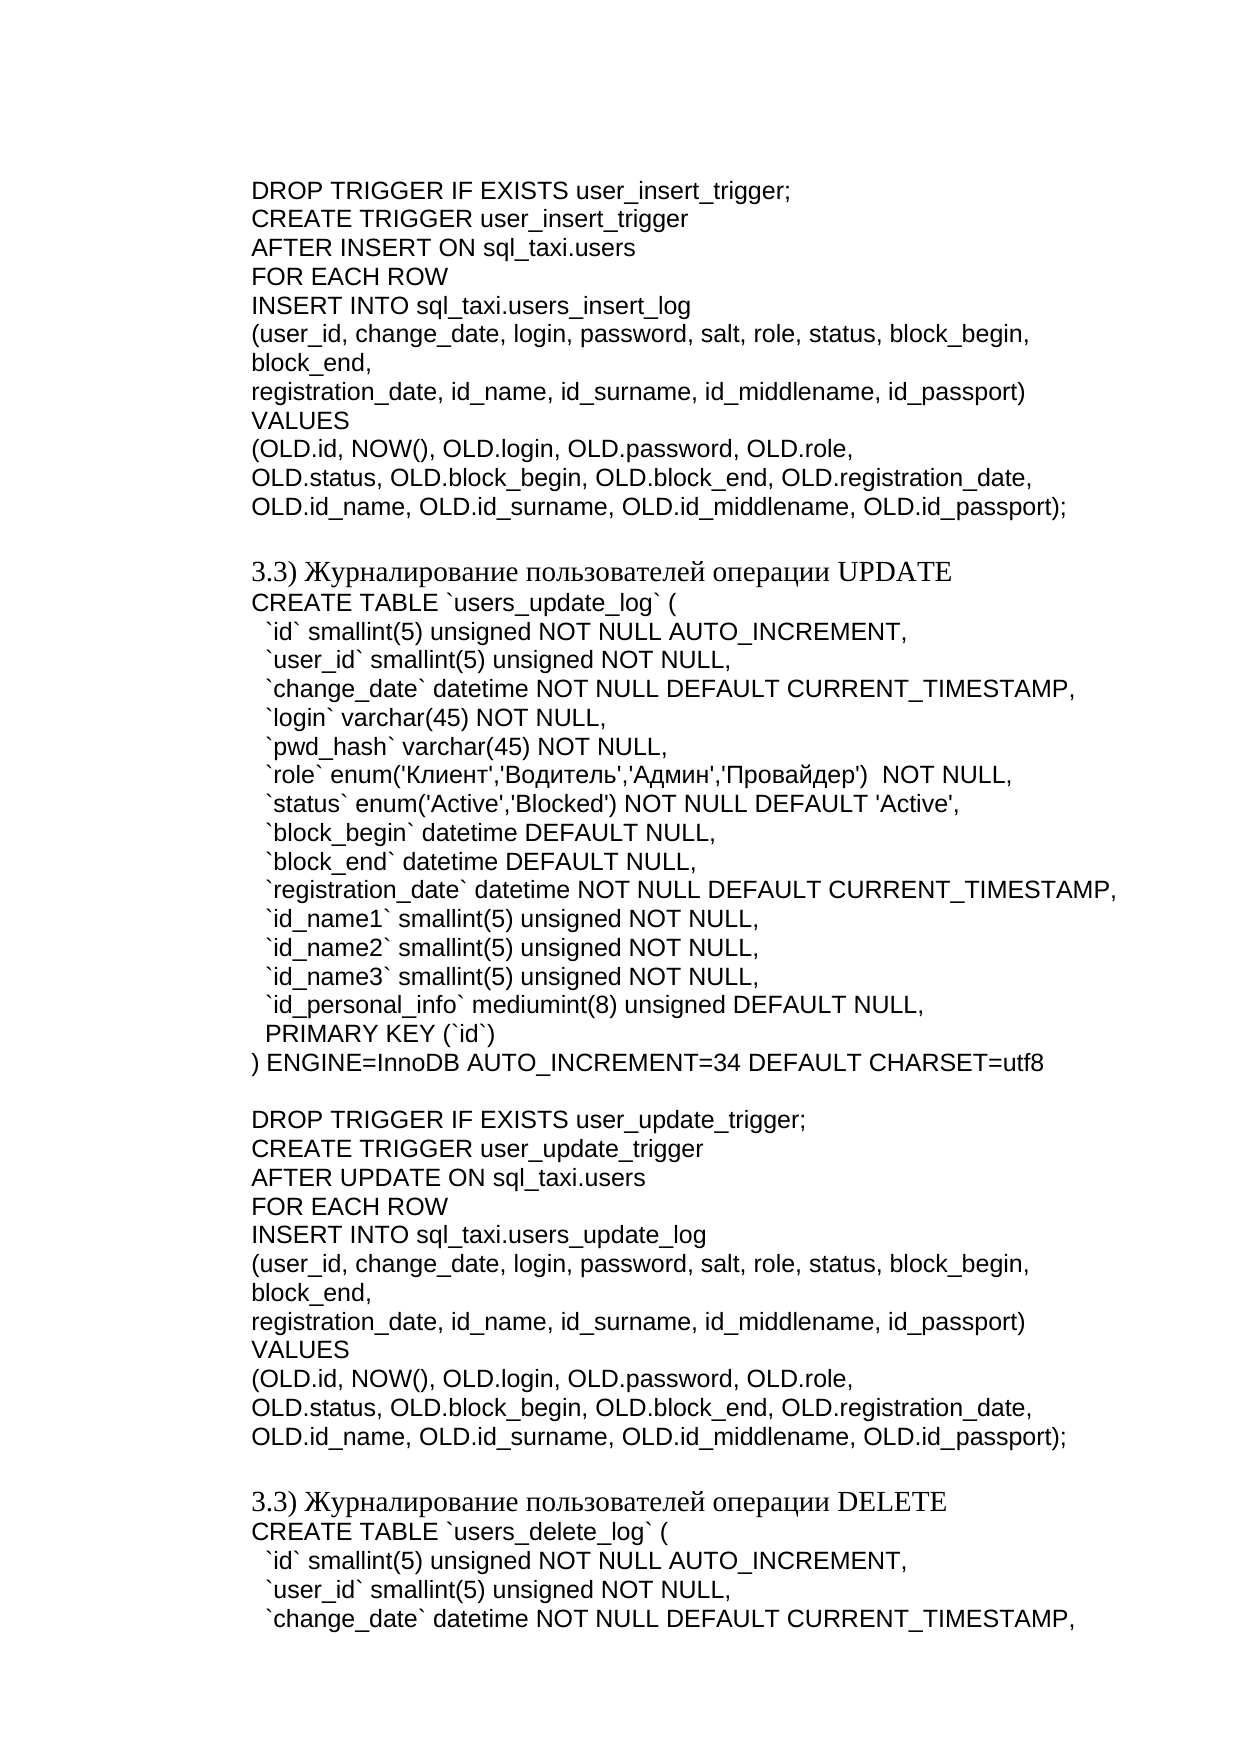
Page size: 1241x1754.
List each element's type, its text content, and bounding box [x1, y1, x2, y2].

text OLD.status, OLD.block_begin, OLD.block_end, OLD.registration_date, OLD.id_name, OLD.id_surname, OLD.id_middlename, OLD.id_passport); [251, 463, 1152, 521]
text CREATE TABLE `users_delete_log` ( [251, 1517, 1152, 1546]
text (user_id, change_date, login, password, salt, role, status, block_begin, block_end, [251, 1249, 1152, 1306]
text (user_id, change_date, login, password, salt, role, status, block_begin, block_end, [251, 319, 1152, 377]
text INSERT INTO sql_taxi.users_update_log [177, 1220, 1152, 1249]
text (OLD.id, NOW(), OLD.login, OLD.password, OLD.role, [251, 1364, 1152, 1393]
text `id_personal_info` mediumint(8) unsigned DEFAULT NULL, [177, 990, 1152, 1019]
text CREATE TRIGGER user_insert_trigger [177, 204, 1152, 233]
text 3.3) Журналирование пользователей операции UPDATE [177, 554, 1152, 588]
text `change_date` datetime NOT NULL DEFAULT CURRENT_TIMESTAMP, [177, 674, 1152, 703]
text FOR EACH ROW [177, 262, 1152, 291]
text `user_id` smallint(5) unsigned NOT NULL, [177, 645, 1152, 674]
text PRIMARY KEY (`id`) [177, 1019, 1152, 1048]
text `id_name3` smallint(5) unsigned NOT NULL, [177, 961, 1152, 990]
text (OLD.id, NOW(), OLD.login, OLD.password, OLD.role, [251, 434, 1152, 463]
text FOR EACH ROW [177, 1191, 1152, 1220]
text ) ENGINE=InnoDB AUTO_INCREMENT=34 DEFAULT CHARSET=utf8 [177, 1048, 1152, 1076]
text VALUES [251, 406, 1152, 434]
text `registration_date` datetime NOT NULL DEFAULT CURRENT_TIMESTAMP, [177, 875, 1152, 904]
text AFTER UPDATE ON sql_taxi.users [177, 1163, 1152, 1191]
text `status` enum('Active','Blocked') NOT NULL DEFAULT 'Active', [177, 789, 1152, 818]
text `change_date` datetime NOT NULL DEFAULT CURRENT_TIMESTAMP, [177, 1603, 1152, 1632]
text `login` varchar(45) NOT NULL, [177, 703, 1152, 731]
text `id` smallint(5) unsigned NOT NULL AUTO_INCREMENT, [251, 1546, 1152, 1575]
text `role` enum('Клиент','Водитель','Админ','Провайдер') NOT NULL, [177, 760, 1152, 789]
text `id_name1` smallint(5) unsigned NOT NULL, [177, 904, 1152, 933]
text `id_name2` smallint(5) unsigned NOT NULL, [177, 933, 1152, 961]
text DROP TRIGGER IF EXISTS user_update_trigger; [177, 1105, 1152, 1134]
text `pwd_hash` varchar(45) NOT NULL, [177, 731, 1152, 760]
text AFTER INSERT ON sql_taxi.users [177, 233, 1152, 262]
text 3.3) Журналирование пользователей операции DELETE [177, 1484, 1152, 1517]
text CREATE TRIGGER user_update_trigger [177, 1134, 1152, 1163]
text registration_date, id_name, id_surname, id_middlename, id_passport) [251, 377, 1152, 406]
text VALUES [251, 1335, 1152, 1364]
text `block_begin` datetime DEFAULT NULL, [177, 818, 1152, 846]
text `id` smallint(5) unsigned NOT NULL AUTO_INCREMENT, [177, 616, 1152, 645]
text CREATE TABLE `users_update_log` ( [177, 588, 1152, 616]
text registration_date, id_name, id_surname, id_middlename, id_passport) [251, 1306, 1152, 1335]
text DROP TRIGGER IF EXISTS user_insert_trigger; [177, 176, 1152, 204]
text INSERT INTO sql_taxi.users_insert_log [177, 291, 1152, 319]
text `block_end` datetime DEFAULT NULL, [177, 846, 1152, 875]
text OLD.status, OLD.block_begin, OLD.block_end, OLD.registration_date, OLD.id_name, OLD.id_surname, OLD.id_middlename, OLD.id_passport); [251, 1393, 1152, 1450]
text `user_id` smallint(5) unsigned NOT NULL, [177, 1575, 1152, 1603]
